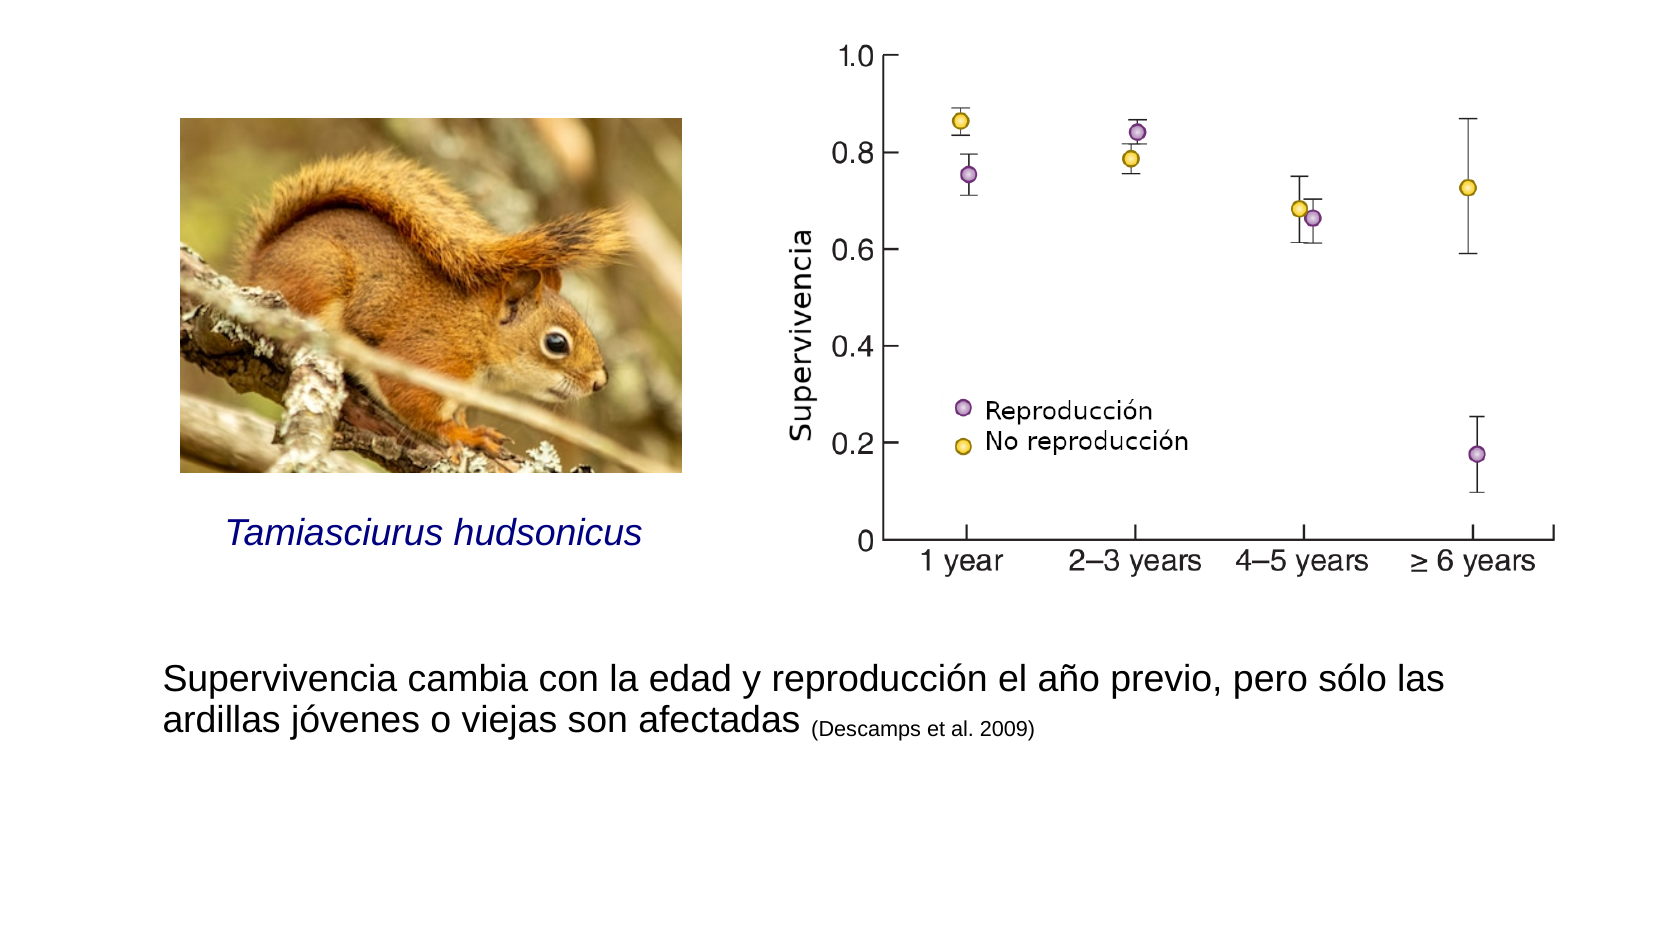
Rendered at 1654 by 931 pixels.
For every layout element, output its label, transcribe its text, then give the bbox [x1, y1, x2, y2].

text_box Tamiasciurus hudsonicus [209, 504, 801, 562]
picture [758, 29, 1583, 591]
picture [180, 118, 682, 473]
text_box Supervivencia cambia con la edad y reproducción el año previo, pero sólo las ardillas jóvenes o viejas son afectadas (Descamps et al. 2009) [147, 649, 1506, 749]
